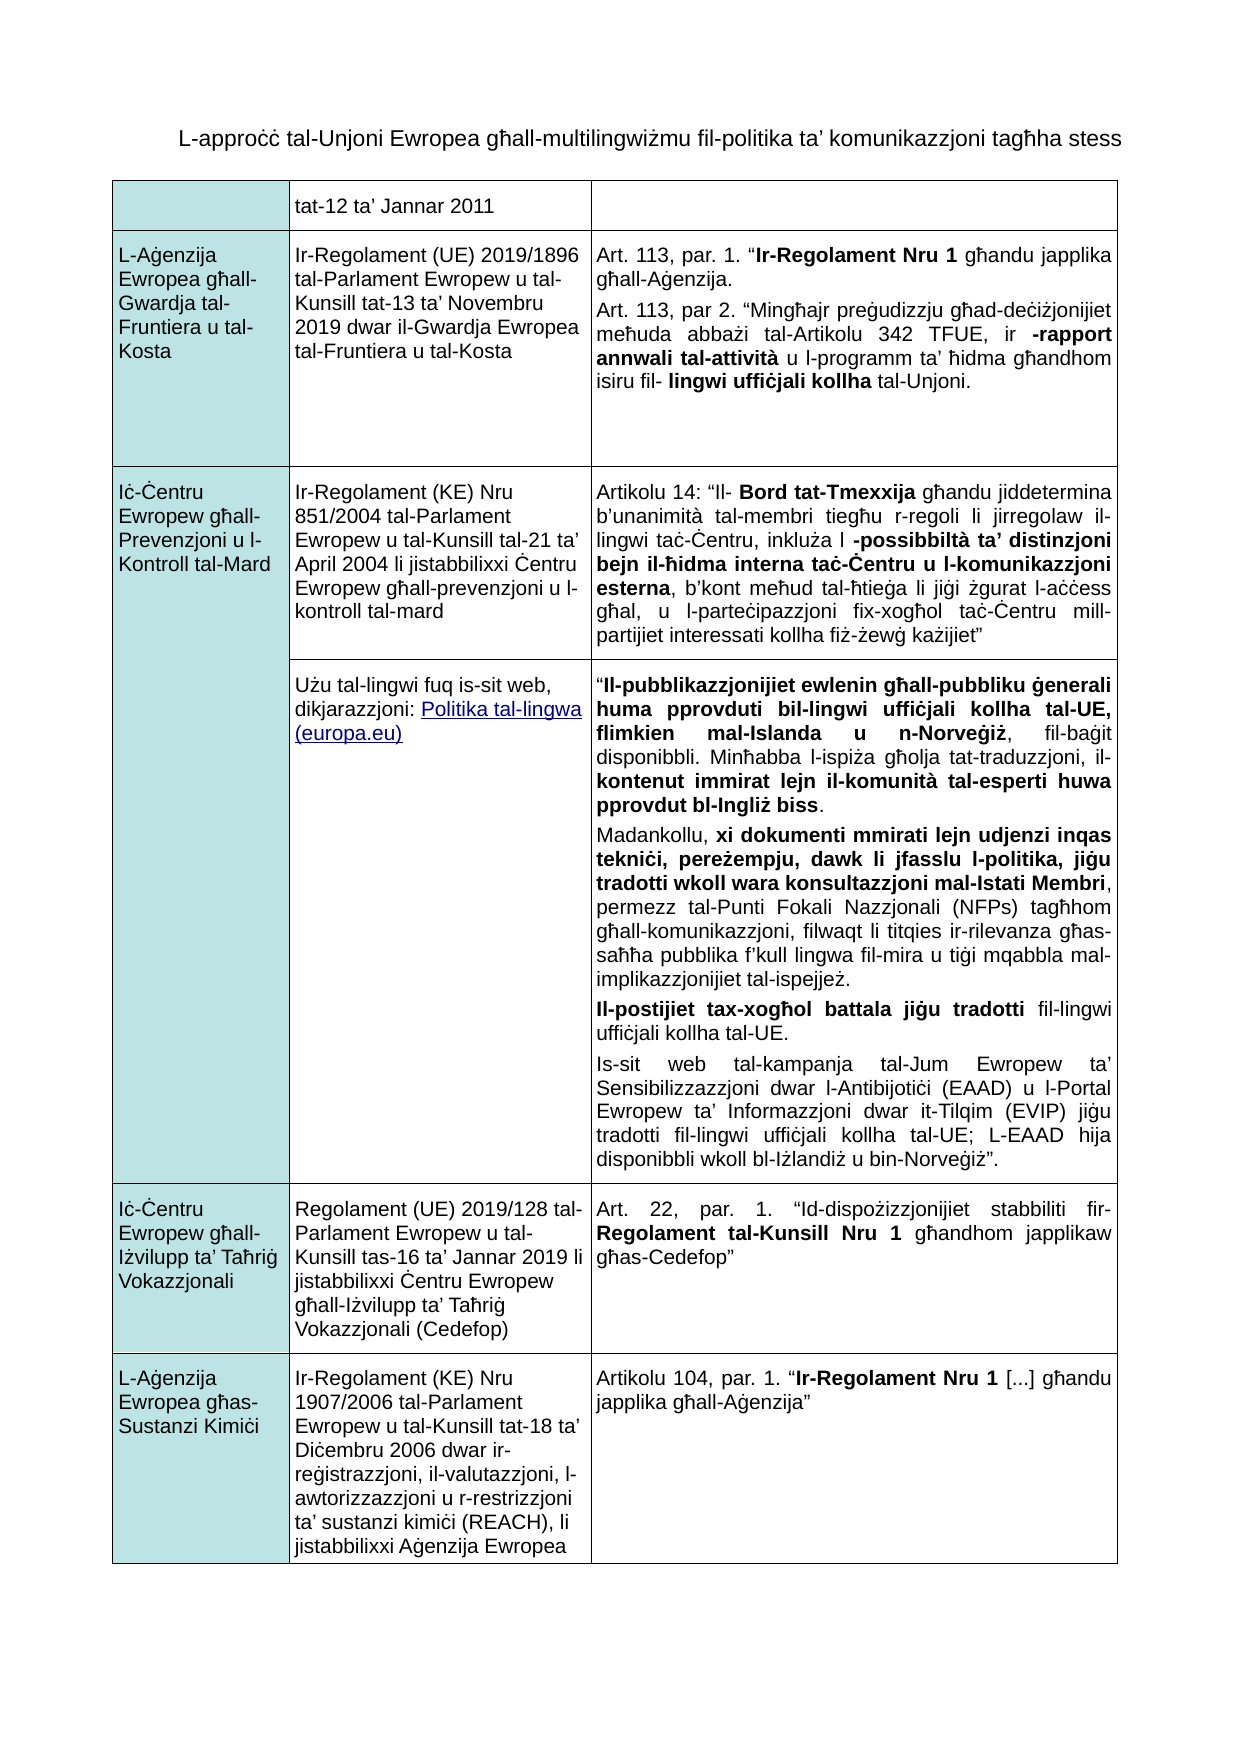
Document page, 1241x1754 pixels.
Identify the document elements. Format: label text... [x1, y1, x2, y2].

table_cell Ir-Regolament (UE) 2019/1896 tal-Parlament Ewropew u tal-Kunsill tat-13 ta’ Novembru 2019 dwar il-Gwardja Ewropea tal-Fruntiera u tal-Kosta [290, 231, 591, 466]
table_cell L-Aġenzija Ewropea għall-Gwardja tal-Fruntiera u tal-Kosta [113, 231, 289, 466]
table_cell [592, 181, 1117, 230]
table_cell Artikolu 14: “Il- Bord tat-Tmexxija għandu jiddetermina b’unanimità tal-membri tiegħu r-regoli li jirregolaw il-lingwi taċ-Ċentru, inkluża l -possibbiltà ta’ distinzjoni bejn il-ħidma interna taċ-Ċentru u l-komunikazzjoni esterna, b’kont meħud tal-ħtieġa li jiġi żgurat l-aċċess għal, u l-parteċipazzjoni fix-xogħol taċ-Ċentru mill-partijiet interessati kollha fiż-żewġ każijiet” [592, 467, 1117, 659]
table_cell [113, 181, 289, 230]
table_cell Ir-Regolament (KE) Nru 1907/2006 tal-Parlament Ewropew u tal-Kunsill tat-18 ta’ Diċembru 2006 dwar ir-reġistrazzjoni, il-valutazzjoni, l-awtorizzazzjoni u r-restrizzjoni ta’ sustanzi kimiċi (REACH), li jistabbilixxi Aġenzija Ewropea [290, 1354, 591, 1563]
table_cell Iċ-Ċentru Ewropew għall-Iżvilupp ta’ Taħriġ Vokazzjonali [113, 1184, 289, 1352]
table_cell L-Aġenzija Ewropea għas-Sustanzi Kimiċi [113, 1354, 289, 1563]
table_cell Iċ-Ċentru Ewropew għall-Prevenzjoni u l-Kontroll tal-Mard [113, 467, 289, 1183]
table_cell Artikolu 104, par. 1. “Ir-Regolament Nru 1 [...] għandu japplika għall-Aġenzija” [592, 1354, 1117, 1563]
table_cell Regolament (UE) 2019/128 tal-Parlament Ewropew u tal-Kunsill tas-16 ta’ Jannar 2019 li jistabbilixxi Ċentru Ewropew għall-Iżvilupp ta’ Taħriġ Vokazzjonali (Cedefop) [290, 1184, 591, 1352]
table_cell Art. 113, par. 1. “Ir-Regolament Nru 1 għandu japplika għall-Aġenzija. Art. 113, par 2. “Mingħajr preġudizzju għad-deċiżjonijiet meħuda abbażi tal-Artikolu 342 TFUE, ir -rapport annwali tal-attività u l-programm ta’ ħidma għandhom isiru fil- lingwi uffiċjali kollha tal-Unjoni. [592, 231, 1117, 466]
table_cell Ir-Regolament (KE) Nru 851/2004 tal-Parlament Ewropew u tal-Kunsill tal-21 ta’ April 2004 li jistabbilixxi Ċentru Ewropew għall-prevenzjoni u l-kontroll tal-mard [290, 467, 591, 659]
table_cell tat-12 ta’ Jannar 2011 [290, 181, 591, 230]
table_cell Użu tal-lingwi fuq is-sit web, dikjarazzjoni: Politika tal-lingwa (europa.eu) [290, 660, 591, 1183]
table_cell Art. 22, par. 1. “Id-dispożizzjonijiet stabbiliti fir- Regolament tal-Kunsill Nru 1 għandhom japplikaw għas-Cedefop” [592, 1184, 1117, 1352]
table_cell “Il-pubblikazzjonijiet ewlenin għall-pubbliku ġenerali huma pprovduti bil-lingwi uffiċjali kollha tal-UE, flimkien mal-Islanda u n-Norveġiż, fil-baġit disponibbli. Minħabba l-ispiża għolja tat-traduzzjoni, il- kontenut immirat lejn il-komunità tal-esperti huwa pprovdut bl-Ingliż biss. Madankollu, xi dokumenti mmirati lejn udjenzi inqas tekniċi, pereżempju, dawk li jfasslu l-politika, jiġu tradotti wkoll wara konsultazzjoni mal-Istati Membri, permezz tal-Punti Fokali Nazzjonali (NFPs) tagħhom għall-komunikazzjoni, filwaqt li titqies ir-rilevanza għas-saħħa pubblika f’kull lingwa fil-mira u tiġi mqabbla mal-implikazzjonijiet tal-ispejjeż. Il-postijiet tax-xogħol battala jiġu tradotti fil-lingwi uffiċjali kollha tal-UE. Is-sit web tal-kampanja tal-Jum Ewropew ta’ Sensibilizzazzjoni dwar l-Antibijotiċi (EAAD) u l-Portal Ewropew ta’ Informazzjoni dwar it-Tilqim (EVIP) jiġu tradotti fil-lingwi uffiċjali kollha tal-UE; L-EAAD hija disponibbli wkoll bl-Iżlandiż u bin-Norveġiż”. [592, 660, 1117, 1183]
